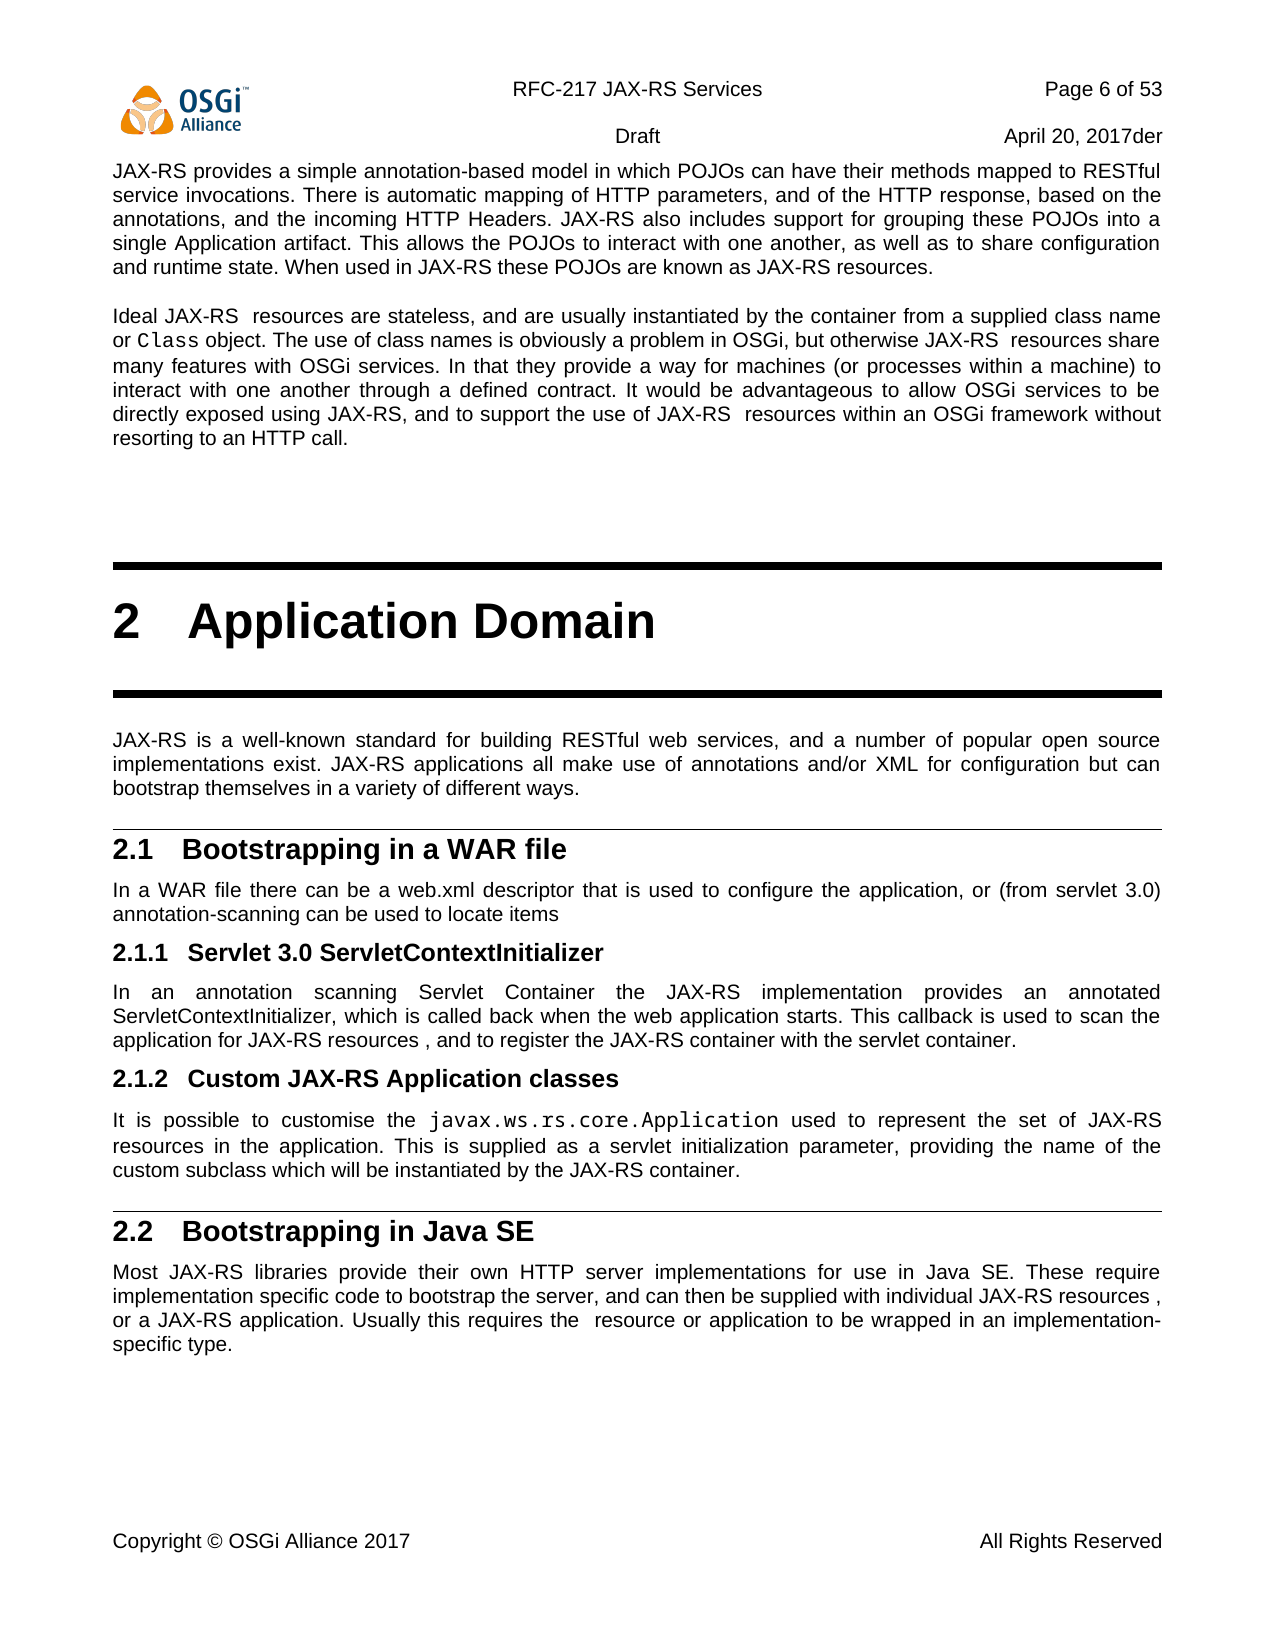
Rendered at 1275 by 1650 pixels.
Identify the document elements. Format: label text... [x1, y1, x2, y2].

picture [113, 78, 257, 142]
subtitle Servlet 3.0 ServletContextInitializer [112, 938, 1162, 967]
text Most JAX-RS libraries provide their own HTTP server implementations for use in Java SE. These require implementation specific code to bootstrap the server, and can then be supplied with individual JAX-RS resources , or a JAX-RS application. Usually this requires the resource or application to be wrapped in an implementation-specific type. [112, 1260, 1162, 1356]
text It is possible to customise the javax.ws.rs.core.Application used to represent the set of JAX-RS resources in the application. This is supplied as a servlet initialization parameter, providing the name of the custom subclass which will be instantiated by the JAX-RS container. [112, 1105, 1162, 1182]
subtitle Application Domain [112, 563, 1162, 698]
subtitle Custom JAX-RS Application classes [112, 1064, 1162, 1093]
subtitle Bootstrapping in a WAR file [112, 830, 1162, 865]
subtitle Bootstrapping in Java SE [112, 1212, 1162, 1247]
text JAX-RS is a well-known standard for building RESTful web services, and a number of popular open source implementations exist. JAX-RS applications all make use of annotations and/or XML for configuration but can bootstrap themselves in a variety of different ways. [112, 728, 1162, 799]
text In an annotation scanning Servlet Container the JAX-RS implementation provides an annotated ServletContextInitializer, which is called back when the web application starts. This callback is used to scan the application for JAX-RS resources , and to register the JAX-RS container with the servlet container. [112, 979, 1162, 1051]
text JAX-RS provides a simple annotation-based model in which POJOs can have their methods mapped to RESTful service invocations. There is automatic mapping of HTTP parameters, and of the HTTP response, based on the annotations, and the incoming HTTP Headers. JAX-RS also includes support for grouping these POJOs into a single Application artifact. This allows the POJOs to interact with one another, as well as to share configuration and runtime state. When used in JAX-RS these POJOs are known as JAX-RS resources. [112, 159, 1162, 279]
text In a WAR file there can be a web.xml descriptor that is used to configure the application, or (from servlet 3.0) annotation-scanning can be used to locate items [112, 878, 1162, 926]
text Ideal JAX-RS resources are stateless, and are usually instantiated by the container from a supplied class name or Class object. The use of class names is obviously a problem in OSGi, but otherwise JAX-RS resources share many features with OSGi services. In that they provide a way for machines (or processes within a machine) to interact with one another through a defined contract. It would be advantageous to allow OSGi services to be directly exposed using JAX-RS, and to support the use of JAX-RS resources within an OSGi framework without resorting to an HTTP call. [112, 304, 1162, 449]
